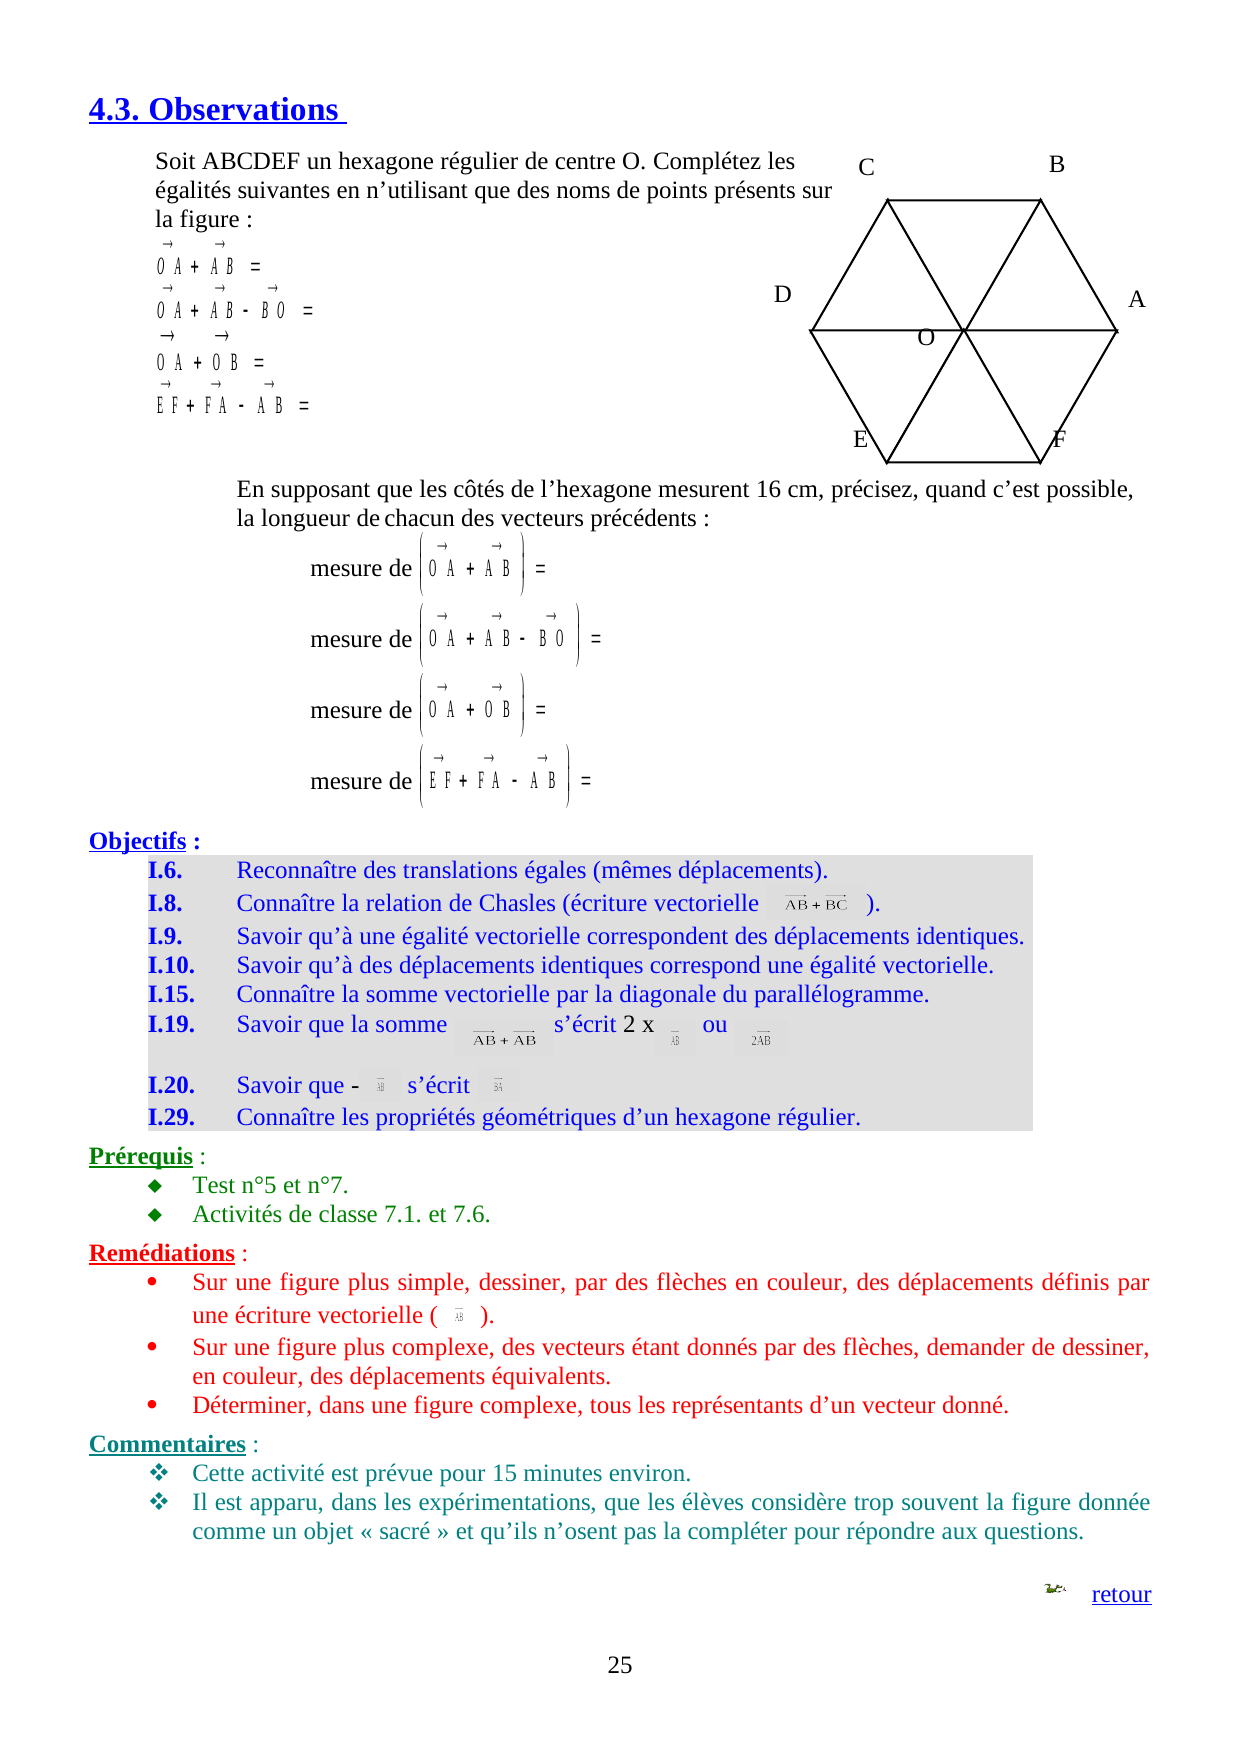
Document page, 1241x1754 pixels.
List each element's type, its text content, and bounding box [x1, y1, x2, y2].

text [520, 1067, 1033, 1102]
text I.29. Connaître les propriétés géométriques d’un hexagone régulier. [148, 1102, 1033, 1131]
text I.20. Savoir que [148, 1067, 359, 1102]
subtitle 4.3. Observations [89, 89, 1151, 127]
table_header [849, 146, 1137, 474]
list Déterminer, dans une figure complexe, tous les représentants d’un vecteur donné. [148, 1390, 1151, 1419]
text mesure de [89, 745, 1151, 816]
text mesure de [89, 603, 1151, 674]
table_header Soit ABCDEF un hexagone régulier de centre O. Complétez les égalités suivantes en n’utilisant que des noms de points présents sur la figure : [148, 146, 849, 474]
text I.9. Savoir qu’à une égalité vectorielle correspondent des déplacements identiques. [148, 921, 1033, 950]
text - s’écrit [401, 1067, 477, 1102]
text I.6. Reconnaître des translations égales (mêmes déplacements). [148, 855, 1033, 884]
text Prérequis : [89, 1141, 1151, 1170]
list Activités de classe 7.1. et 7.6. [148, 1199, 1151, 1228]
text Commentaires : [89, 1429, 1151, 1458]
text la longueur de chacun des vecteurs précédents : [162, 503, 1151, 532]
text I.10. Savoir qu’à des déplacements identiques correspond une égalité vectorielle. [148, 950, 1033, 979]
text I.8. Connaître la relation de Chasles (écriture vectorielle [148, 884, 766, 921]
list Cette activité est prévue pour 15 minutes environ. [148, 1458, 1151, 1487]
text I.19. Savoir que la somme s’écrit 2 x ou [148, 1008, 1033, 1067]
list Sur une figure plus complexe, des vecteurs étant donnés par des flèches, demander de dessiner, en couleur, des déplacements équivalents. [148, 1332, 1151, 1390]
text Objectifs : [89, 826, 1151, 855]
text ). [866, 884, 1033, 921]
list Sur une figure plus simple, dessiner, par des flèches en couleur, des déplacements définis par une écriture vectorielle (). [148, 1267, 1151, 1332]
list Test n°5 et n°7. [148, 1170, 1151, 1199]
text retour [89, 1574, 1151, 1608]
text Remédiations : [89, 1238, 1151, 1267]
list Il est apparu, dans les expérimentations, que les élèves considère trop souvent la figure donnée comme un objet « sacré » et qu’ils n’osent pas la compléter pour répondre aux questions. [148, 1487, 1151, 1545]
text mesure de [89, 674, 1151, 745]
text mesure de [89, 532, 1151, 603]
text I.15. Connaître la somme vectorielle par la diagonale du parallélogramme. [148, 979, 1033, 1008]
text En supposant que les côtés de l’hexagone mesurent 16 cm, précisez, quand c’est possible, [89, 474, 1151, 503]
